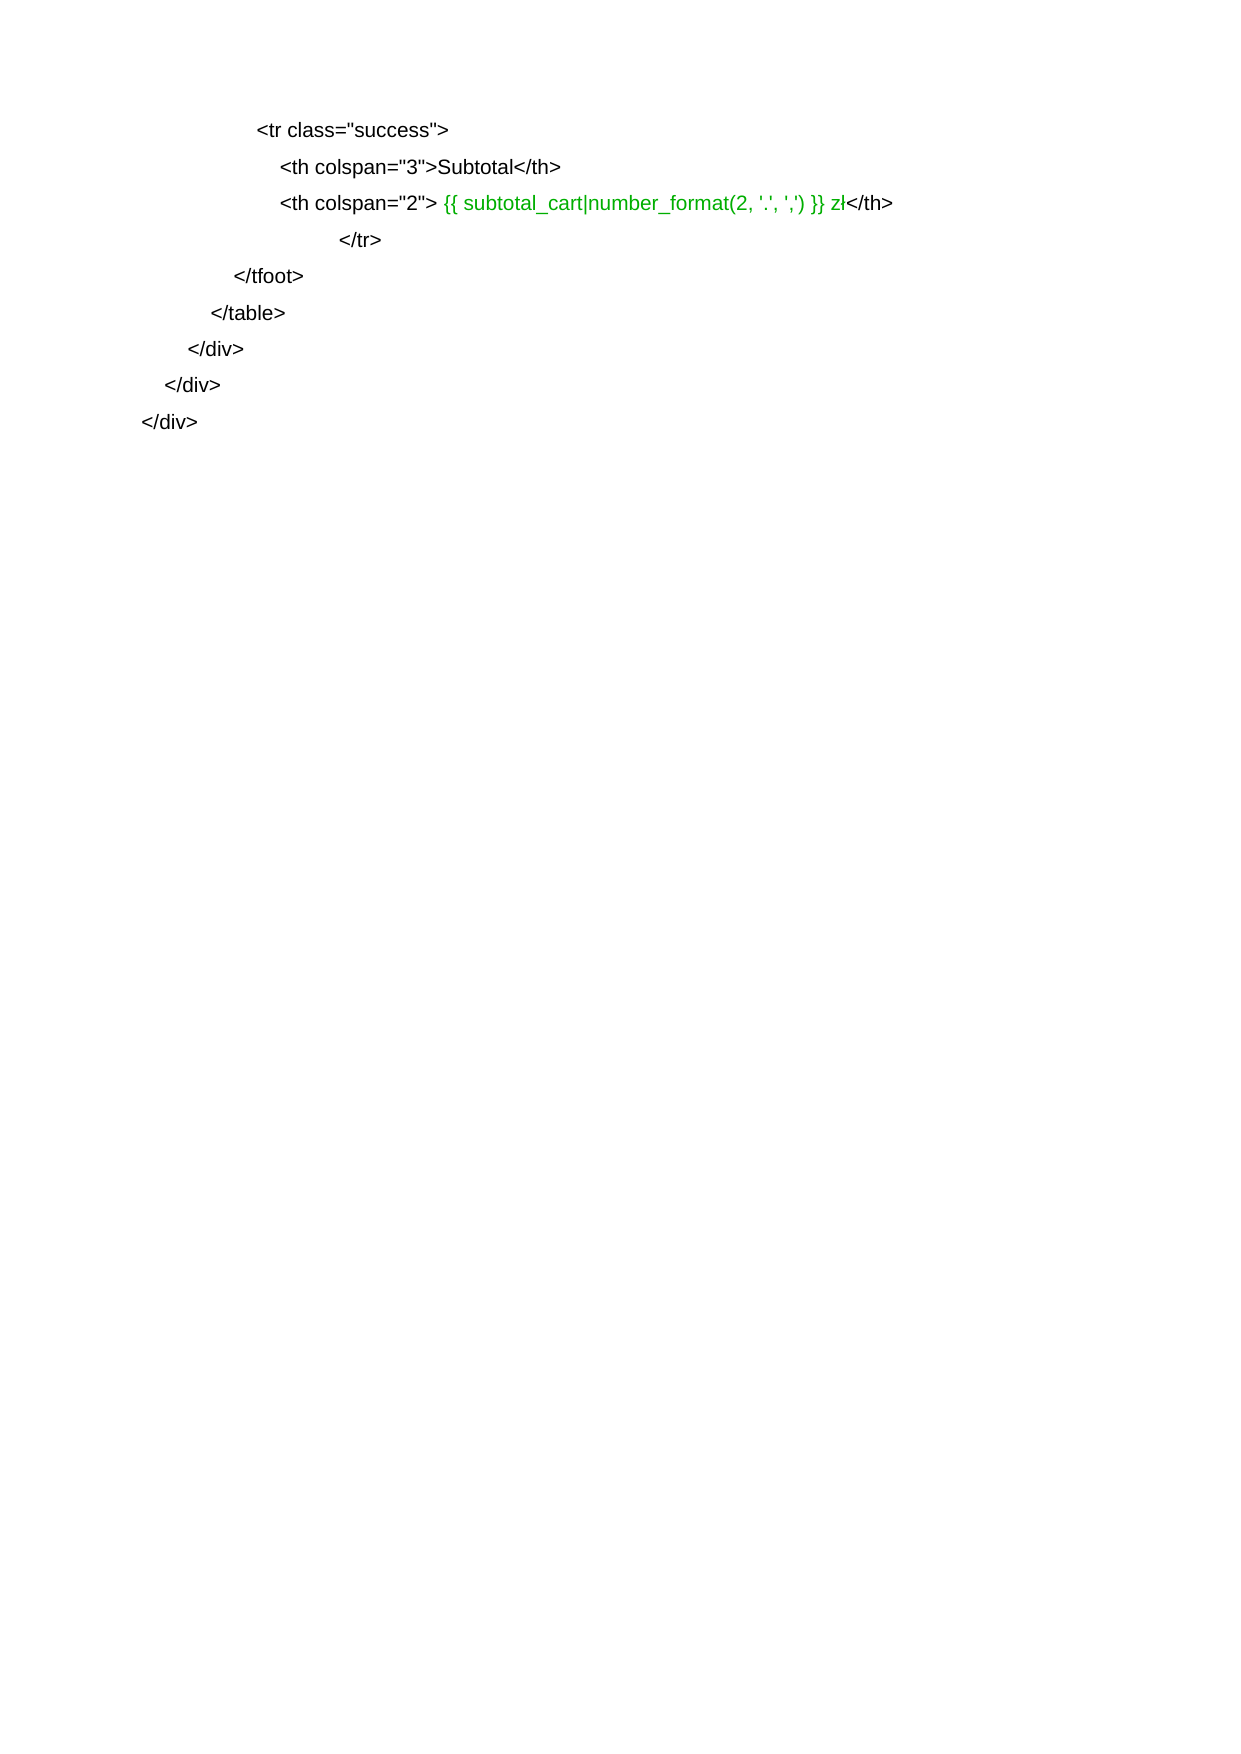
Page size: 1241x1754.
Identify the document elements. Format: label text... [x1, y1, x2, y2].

text <th colspan="3">Subtotal</th> [118, 154, 1122, 178]
text <th colspan="2"> {{ subtotal_cart|number_format(2, '.', ',') }} zł</th> [118, 191, 1122, 215]
text </div> [118, 337, 1122, 361]
text </tfoot> [118, 264, 1122, 288]
text <tr class="success"> [118, 118, 1122, 142]
text </div> [118, 373, 1122, 397]
text </tr> [118, 227, 1122, 251]
text </table> [118, 300, 1122, 324]
text </div> [118, 410, 1122, 434]
